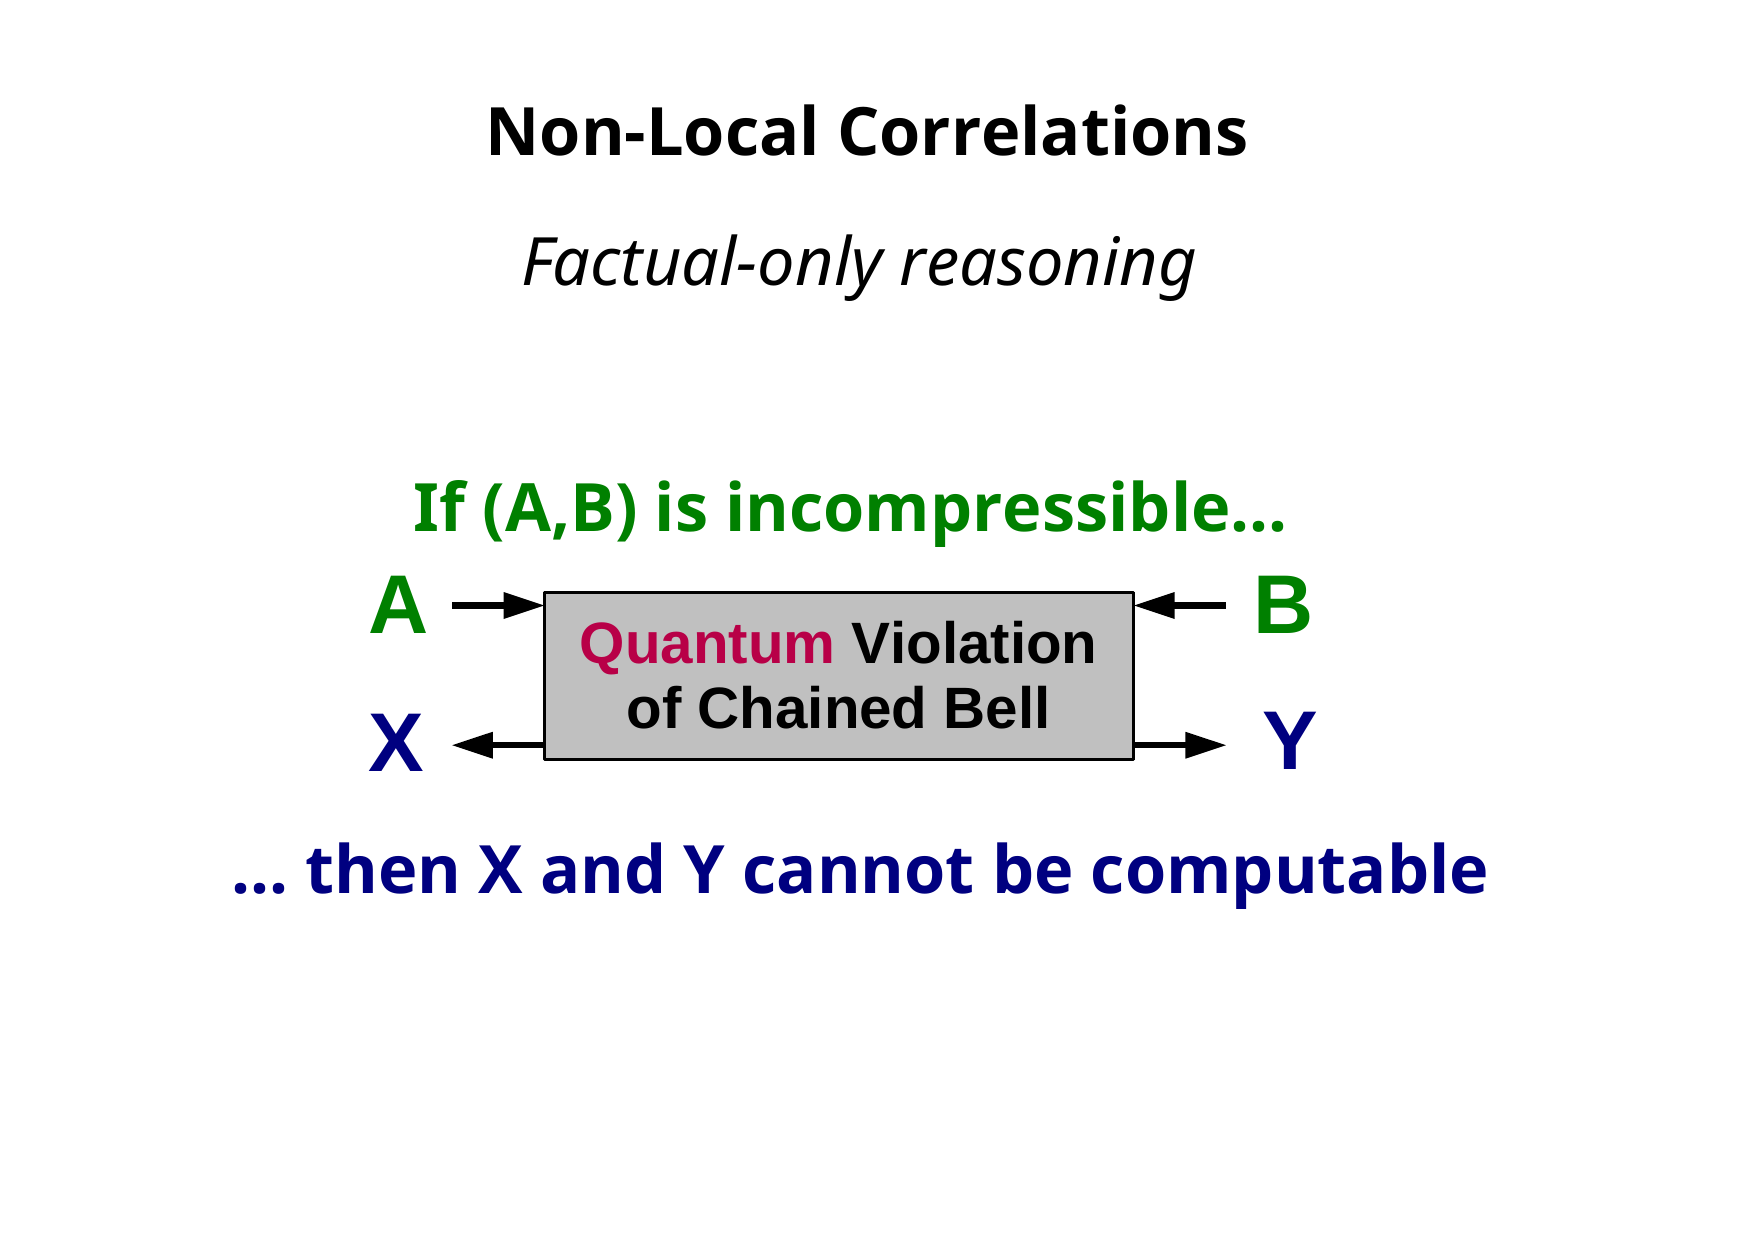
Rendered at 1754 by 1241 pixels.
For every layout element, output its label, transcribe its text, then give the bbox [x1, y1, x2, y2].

text_box ... then X and Y cannot be computable [216, 814, 1522, 905]
text_box B [1236, 547, 1379, 662]
text_box X [351, 686, 489, 801]
text_box If (A,B) is incompressible... [398, 452, 1403, 542]
text_box Y [1244, 684, 1358, 799]
text_box Quantum Violation of Chained Bell [544, 592, 1134, 760]
text_box Non-Local Correlations [470, 76, 1474, 167]
text_box A [350, 547, 493, 662]
text_box Factual-only reasoning [506, 206, 1510, 297]
